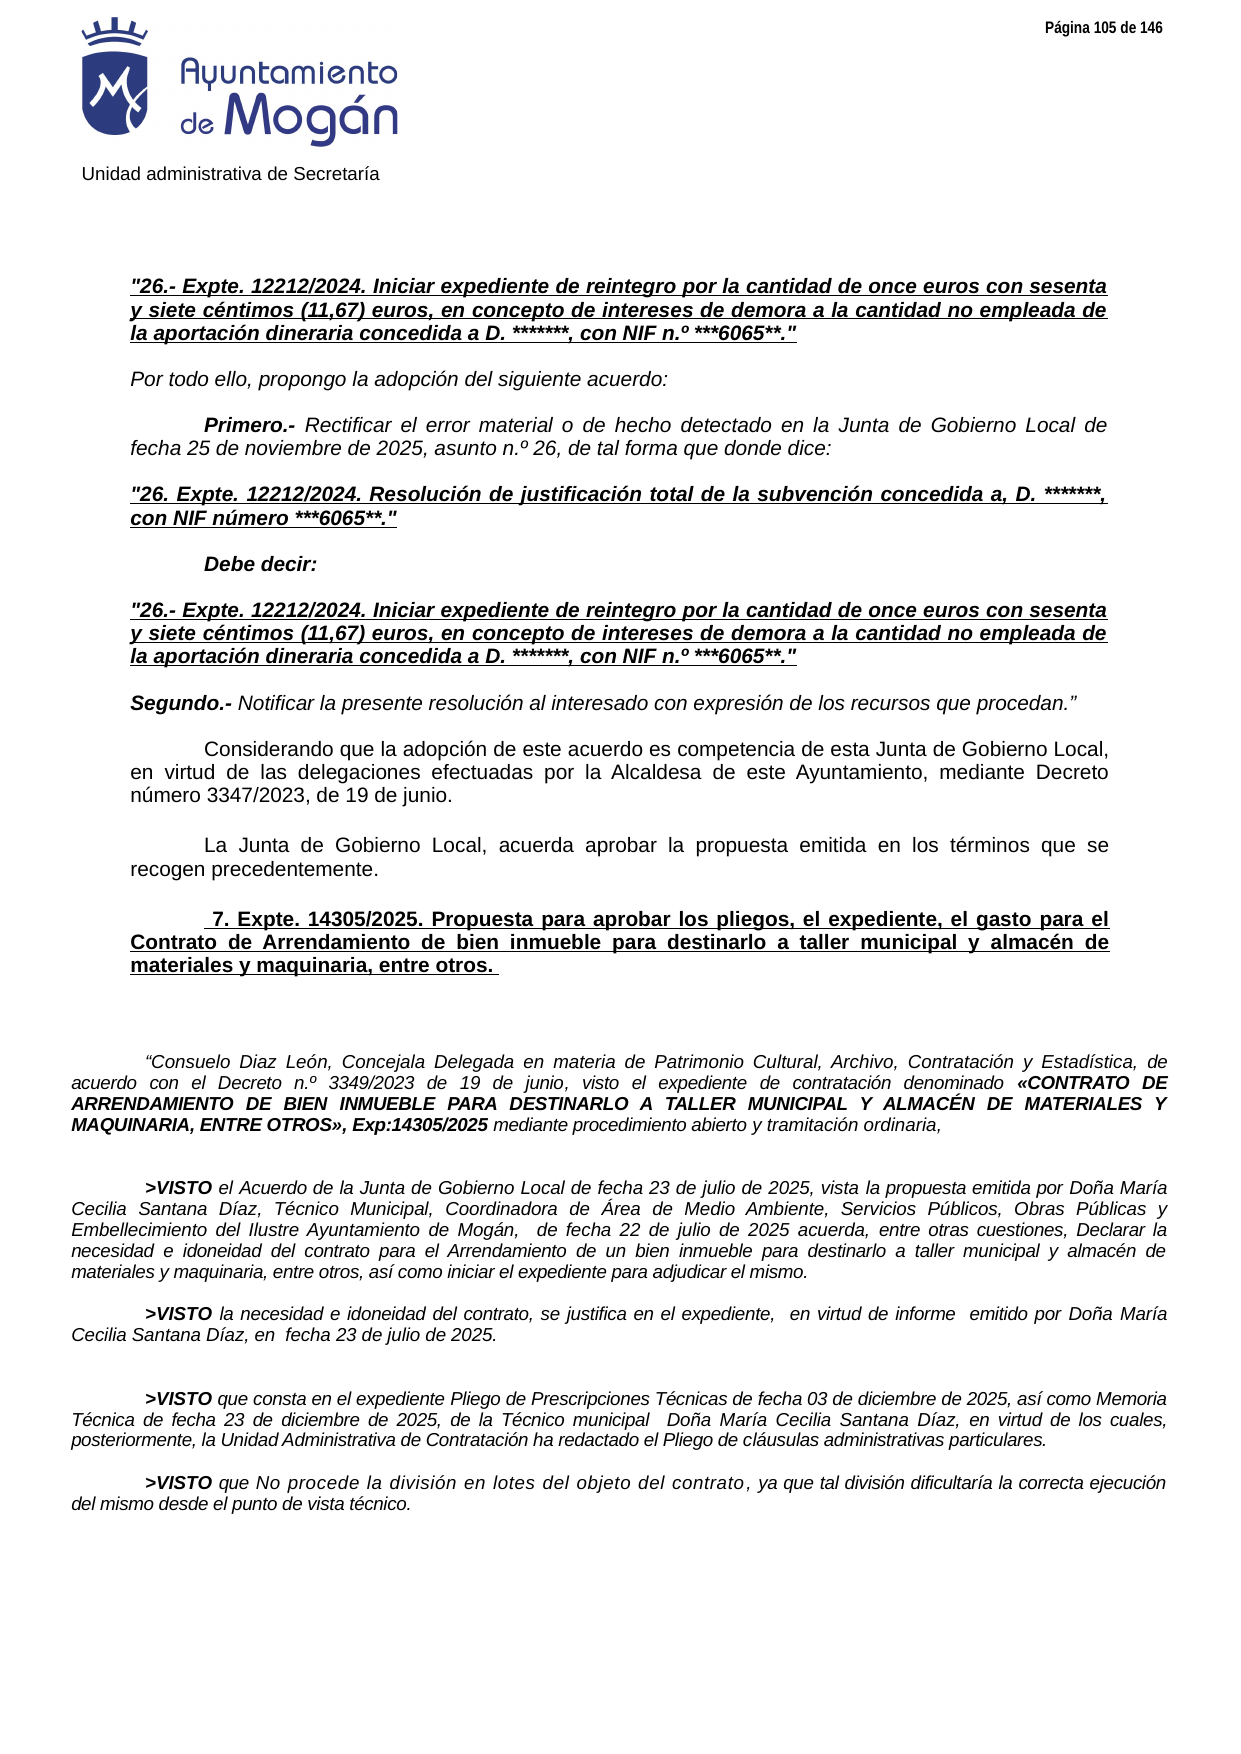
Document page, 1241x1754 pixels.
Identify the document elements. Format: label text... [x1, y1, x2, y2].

text >VISTO que No procede la división en lotes del objeto del contrato, ya que tal división dificultaría la correcta ejecución del mismo desde el punto de vista técnico. [71, 1472, 1169, 1514]
text La Junta de Gobierno Local, acuerda aprobar la propuesta emitida en los términos que se recogen precedentemente. [130, 834, 1110, 881]
text Considerando que la adopción de este acuerdo es competencia de esta Junta de Gobierno Local, en virtud de las delegaciones efectuadas por la Alcaldesa de este Ayuntamiento, mediante Decreto número 3347/2023, de 19 de junio. [130, 737, 1110, 807]
text "26.- Expte. 12212/2024. Iniciar expediente de reintegro por la cantidad de once euros con sesenta y siete céntimos (11,67) euros, en concepto de intereses de demora a la cantidad no empleada de la aportación dineraria concedida a D. *******, con NIF n.º ***6065**." [130, 598, 1110, 668]
text 7. Expte. 14305/2025. Propuesta para aprobar los pliegos, el expediente, el gasto para el Contrato de Arrendamiento de bien inmueble para destinarlo a taller municipal y almacén de [130, 908, 1110, 951]
text materiales y maquinaria, entre otros. [130, 952, 1110, 977]
text Debe decir: [130, 552, 1110, 576]
text "26.- Expte. 12212/2024. Iniciar expediente de reintegro por la cantidad de once euros con sesenta y siete céntimos (11,67) euros, en concepto de intereses de demora a la cantidad no empleada de la aportación dineraria concedida a D. *******, con NIF n.º ***6065**." [130, 275, 1110, 344]
text Segundo.- Notificar la presente resolución al interesado con expresión de los recursos que procedan.” [130, 691, 1110, 714]
text >VISTO que consta en el expediente Pliego de Prescripciones Técnicas de fecha 03 de diciembre de 2025, así como Memoria Técnica de fecha 23 de diciembre de 2025, de la Técnico municipal Doña María Cecilia Santana Díaz, en virtud de los cuales, posteriormente, la Unidad Administrativa de Contratación ha redactado el Pliego de cláusulas administrativas particulares. [71, 1388, 1169, 1451]
text >VISTO el Acuerdo de la Junta de Gobierno Local de fecha 23 de julio de 2025, vista la propuesta emitida por Doña María Cecilia Santana Díaz, Técnico Municipal, Coordinadora de Área de Medio Ambiente, Servicios Públicos, Obras Públicas y Embellecimiento del Ilustre Ayuntamiento de Mogán, de fecha 22 de julio de 2025 acuerda, entre otras cuestiones, Declarar la necesidad e idoneidad del contrato para el Arrendamiento de un bien inmueble para destinarlo a taller municipal y almacén de materiales y maquinaria, entre otros, así como iniciar el expediente para adjudicar el mismo. [71, 1177, 1169, 1282]
text “Consuelo Diaz León, Concejala Delegada en materia de Patrimonio Cultural, Archivo, Contratación y Estadística, de acuerdo con el Decreto n.º 3349/2023 de 19 de junio, visto el expediente de contratación denominado «CONTRATO DE ARRENDAMIENTO DE BIEN INMUEBLE PARA DESTINARLO A TALLER MUNICIPAL Y ALMACÉN DE MATERIALES Y MAQUINARIA, ENTRE OTROS», Exp:14305/2025 mediante procedimiento abierto y tramitación ordinaria, [71, 1052, 1169, 1136]
text Por todo ello, propongo la adopción del siguiente acuerdo: [130, 367, 1110, 391]
text Primero.- Rectificar el error material o de hecho detectado en la Junta de Gobierno Local de fecha 25 de noviembre de 2025, asunto n.º 26, de tal forma que donde dice: [130, 414, 1110, 460]
picture [81, 17, 398, 153]
text >VISTO la necesidad e idoneidad del contrato, se justifica en el expediente, en virtud de informe emitido por Doña María Cecilia Santana Díaz, en fecha 23 de julio de 2025. [71, 1303, 1169, 1345]
text "26. Expte. 12212/2024. Resolución de justificación total de la subvención concedida a, D. *******, con NIF número ***6065**." [130, 483, 1110, 529]
